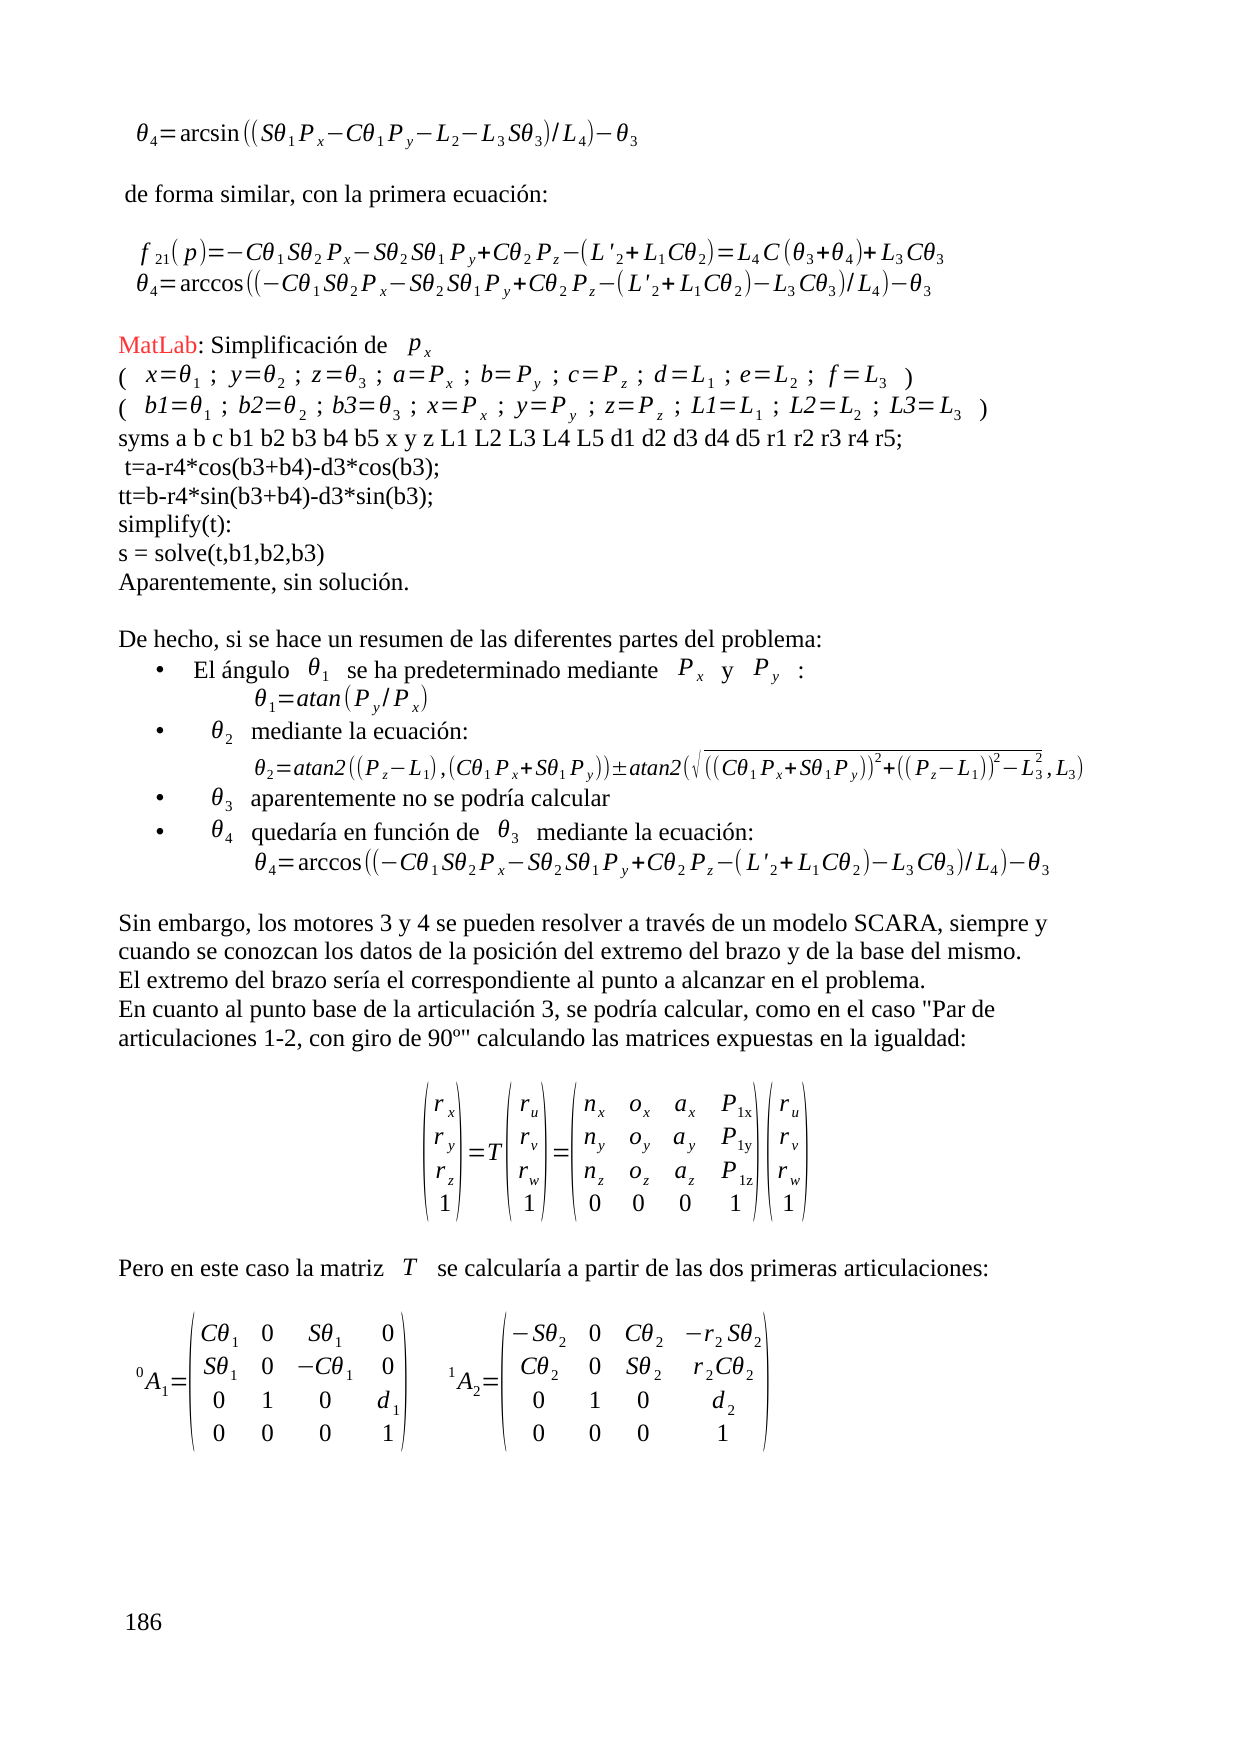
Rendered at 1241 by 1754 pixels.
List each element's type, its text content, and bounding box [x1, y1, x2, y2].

list aparentemente no se podría calcular [156, 783, 1122, 815]
text En cuanto al punto base de la articulación 3, se podría calcular, como en el caso "Par de articulaciones 1-2, con giro de 90º" calculando las matrices expuestas en la igualdad: [118, 994, 1122, 1051]
text De hecho, si se hace un resumen de las diferentes partes del problema: [118, 624, 1122, 653]
list El ángulose ha predeterminado mediantey: [156, 653, 1122, 685]
list mediante la ecuación: [156, 716, 1122, 748]
text MatLab: Simplificación de [118, 329, 1122, 360]
text () [118, 392, 1122, 423]
text tt=b-r4*sin(b3+b4)-d3*sin(b3); [118, 481, 1122, 509]
text Aparentemente, sin solución. [118, 567, 1122, 596]
text syms a b c b1 b2 b3 b4 b5 x y z L1 L2 L3 L4 L5 d1 d2 d3 d4 d5 r1 r2 r3 r4 r5; [118, 423, 1122, 452]
text t=a-r4*cos(b3+b4)-d3*cos(b3); [118, 452, 1122, 481]
text () [118, 360, 1122, 392]
list quedaría en función demediante la ecuación: [156, 815, 1122, 847]
text de forma similar, con la primera ecuación: [118, 179, 1122, 208]
text Pero en este caso la matrizse calcularía a partir de las dos primeras articulaciones: [118, 1253, 1122, 1282]
text simplify(t): [118, 509, 1122, 538]
text s = solve(t,b1,b2,b3) [118, 538, 1122, 567]
text Sin embargo, los motores 3 y 4 se pueden resolver a través de un modelo SCARA, siempre y cuando se conozcan los datos de la posición del extremo del brazo y de la base del mismo. [118, 908, 1122, 965]
text El extremo del brazo sería el correspondiente al punto a alcanzar en el problema. [118, 965, 1122, 994]
